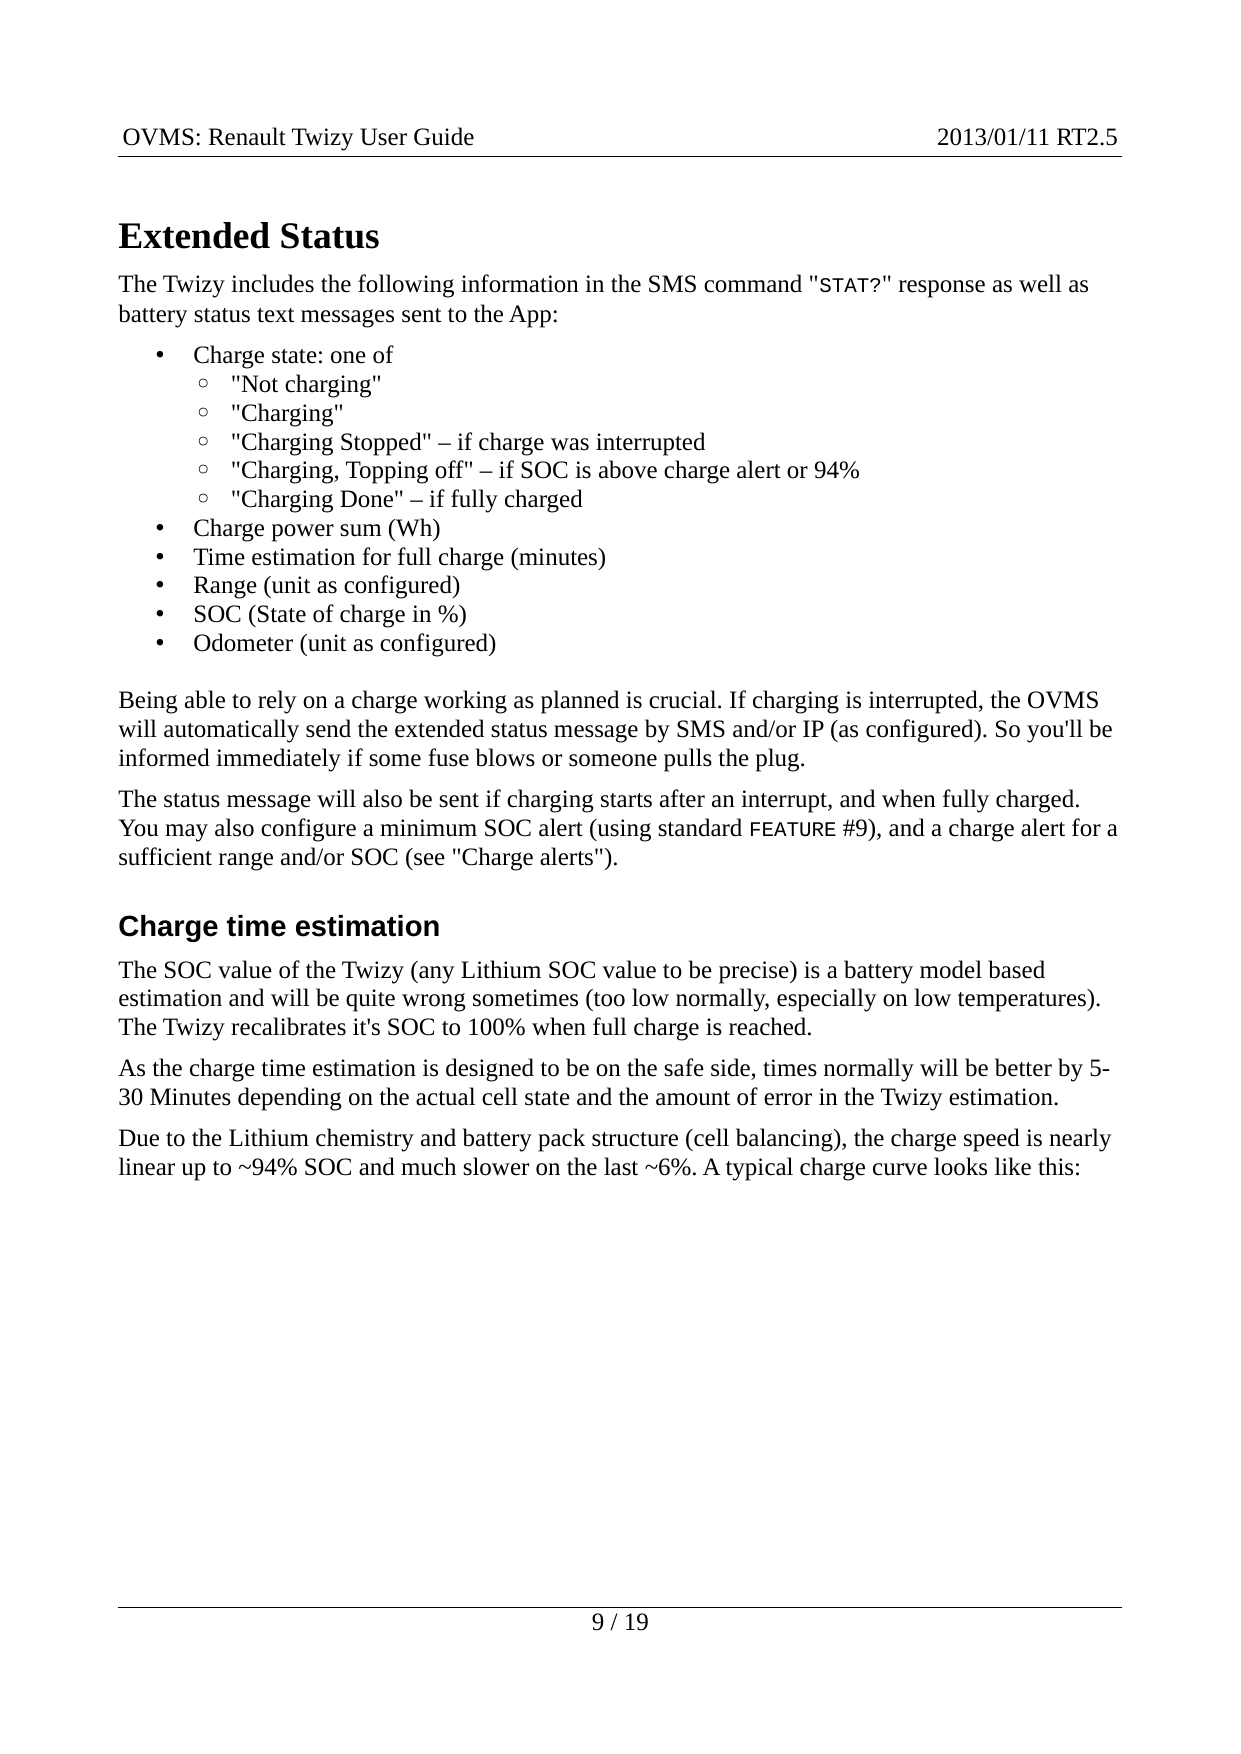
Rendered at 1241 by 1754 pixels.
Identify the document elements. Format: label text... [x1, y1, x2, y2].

list "Charging Done" – if fully charged [193, 484, 1122, 513]
list "Not charging" [193, 369, 1122, 398]
text Due to the Lithium chemistry and battery pack structure (cell balancing), the charge speed is nearly linear up to ~94% SOC and much slower on the last ~6%. A typical charge curve looks like this: [118, 1123, 1122, 1181]
text As the charge time estimation is designed to be on the safe side, times normally will be better by 5-30 Minutes depending on the actual cell state and the amount of error in the Twizy estimation. [118, 1053, 1122, 1111]
text The SOC value of the Twizy (any Lithium SOC value to be precise) is a battery model based estimation and will be quite wrong sometimes (too low normally, especially on low temperatures). The Twizy recalibrates it's SOC to 100% when full charge is reached. [118, 955, 1122, 1041]
subtitle Extended Status [118, 214, 1122, 257]
text The Twizy includes the following information in the SMS command "STAT?" response as well as battery status text messages sent to the App: [118, 269, 1122, 328]
list Time estimation for full charge (minutes) [156, 542, 1122, 570]
list Range (unit as configured) [156, 570, 1122, 599]
list Charge state: one of [156, 340, 1122, 369]
list Charge power sum (Wh) [156, 513, 1122, 542]
text The status message will also be sent if charging starts after an interrupt, and when fully charged. You may also configure a minimum SOC alert (using standard FEATURE #9), and a charge alert for a sufficient range and/or SOC (see "Charge alerts"). [118, 784, 1122, 871]
text Being able to rely on a charge working as planned is crucial. If charging is interrupted, the OVMS will automatically send the extended status message by SMS and/or IP (as configured). So you'll be informed immediately if some fuse blows or someone pulls the plug. [118, 685, 1122, 772]
list "Charging, Topping off" – if SOC is above charge alert or 94% [193, 455, 1122, 484]
list Odometer (unit as configured) [156, 628, 1122, 657]
subtitle Charge time estimation [118, 909, 1122, 942]
list "Charging Stopped" – if charge was interrupted [193, 427, 1122, 455]
list "Charging" [193, 398, 1122, 427]
list SOC (State of charge in %) [156, 599, 1122, 628]
